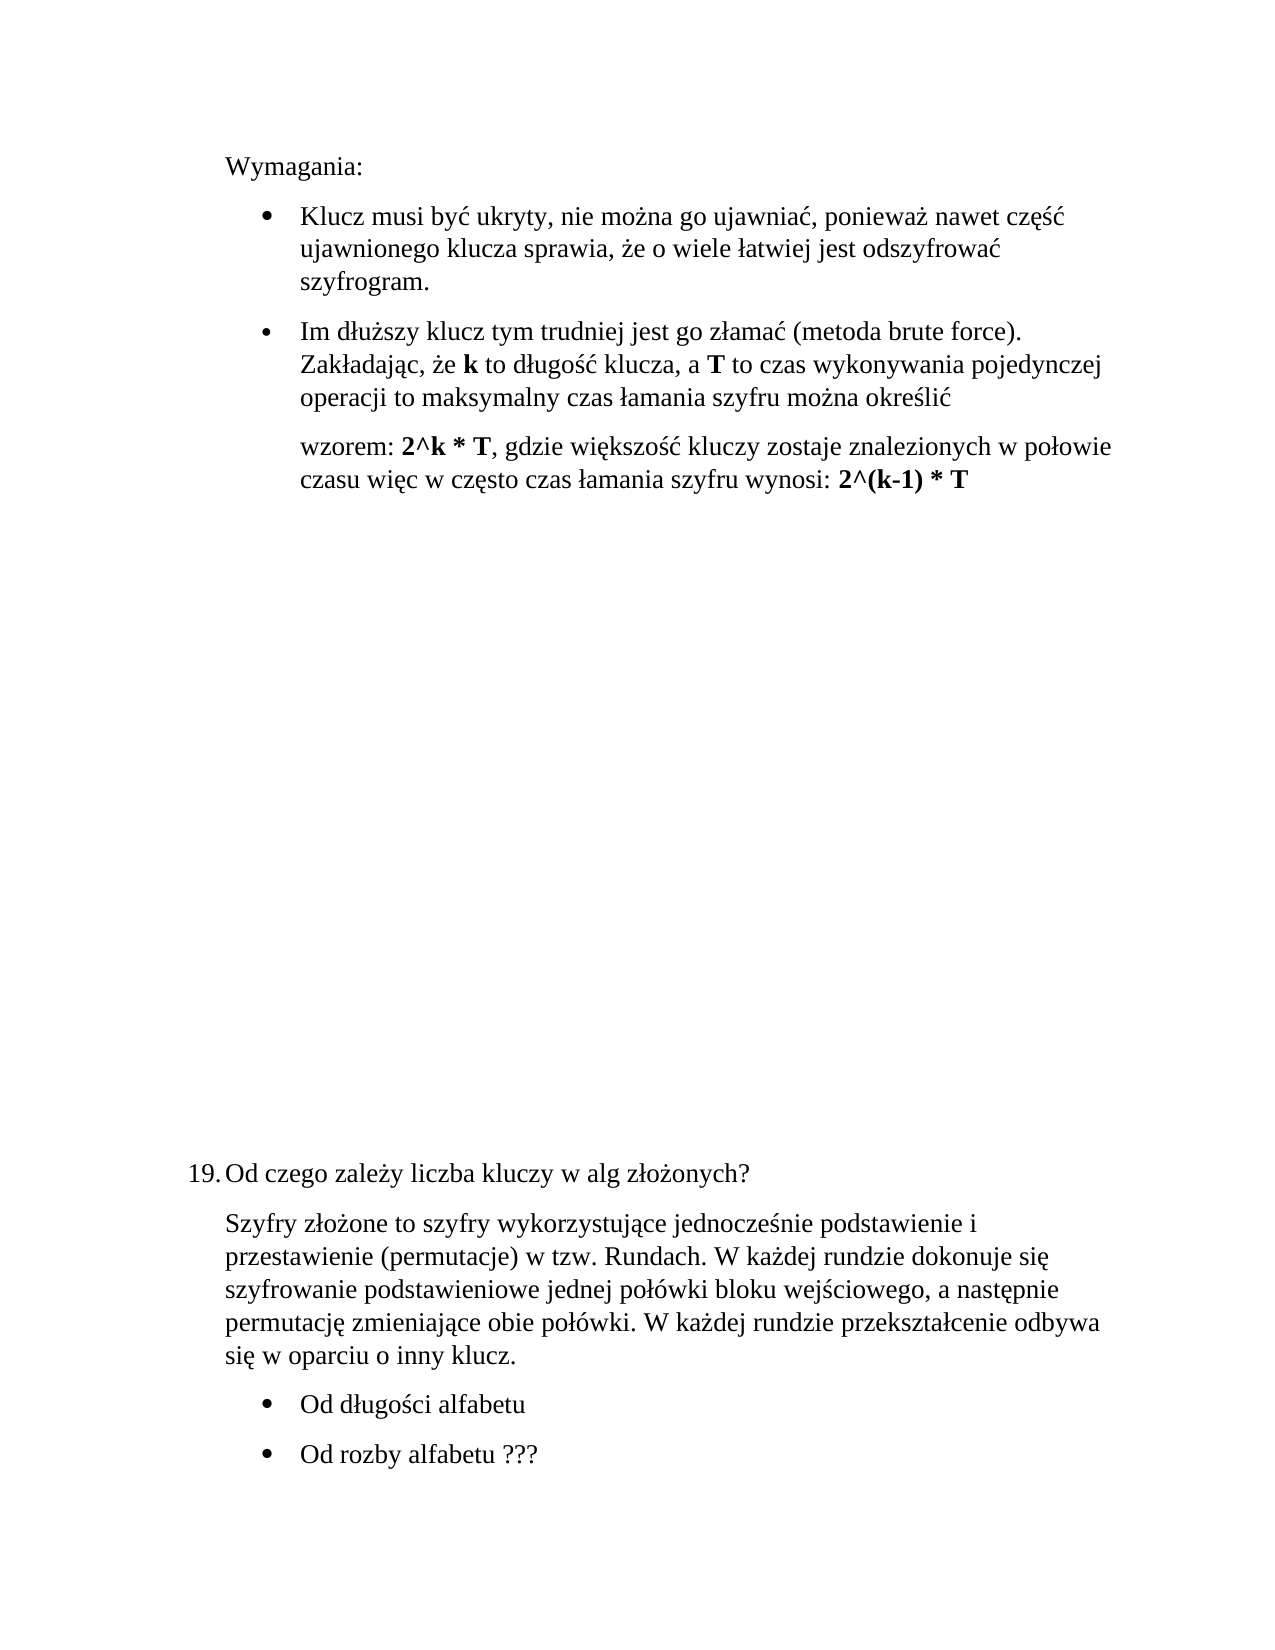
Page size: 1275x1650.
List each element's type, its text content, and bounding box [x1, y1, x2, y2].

list Im dłuższy klucz tym trudniej jest go złamać (metoda brute force). Zakładając, że k to długość klucza, a T to czas wykonywania pojedynczej operacji to maksymalny czas łamania szyfru można określić [262, 315, 1125, 412]
list Od rozby alfabetu ??? [262, 1438, 1125, 1469]
list Wymagania: [225, 150, 1125, 181]
list wzorem: 2^k * T, gdzie większość kluczy zostaje znalezionych w połowie czasu więc w często czas łamania szyfru wynosi: 2^(k-1) * T [300, 431, 1125, 494]
list Klucz musi być ukryty, nie można go ujawniać, ponieważ nawet część ujawnionego klucza sprawia, że o wiele łatwiej jest odszyfrować szyfrogram. [262, 199, 1125, 297]
list Od czego zależy liczba kluczy w alg złożonych? [187, 1158, 1125, 1189]
list Od długości alfabetu [262, 1388, 1125, 1420]
list Szyfry złożone to szyfry wykorzystujące jednocześnie podstawienie i przestawienie (permutacje) w tzw. Rundach. W każdej rundzie dokonuje się szyfrowanie podstawieniowe jednej połówki bloku wejściowego, a następnie permutację zmieniające obie połówki. W każdej rundzie przekształcenie odbywa się w oparciu o inny klucz. [225, 1207, 1125, 1370]
